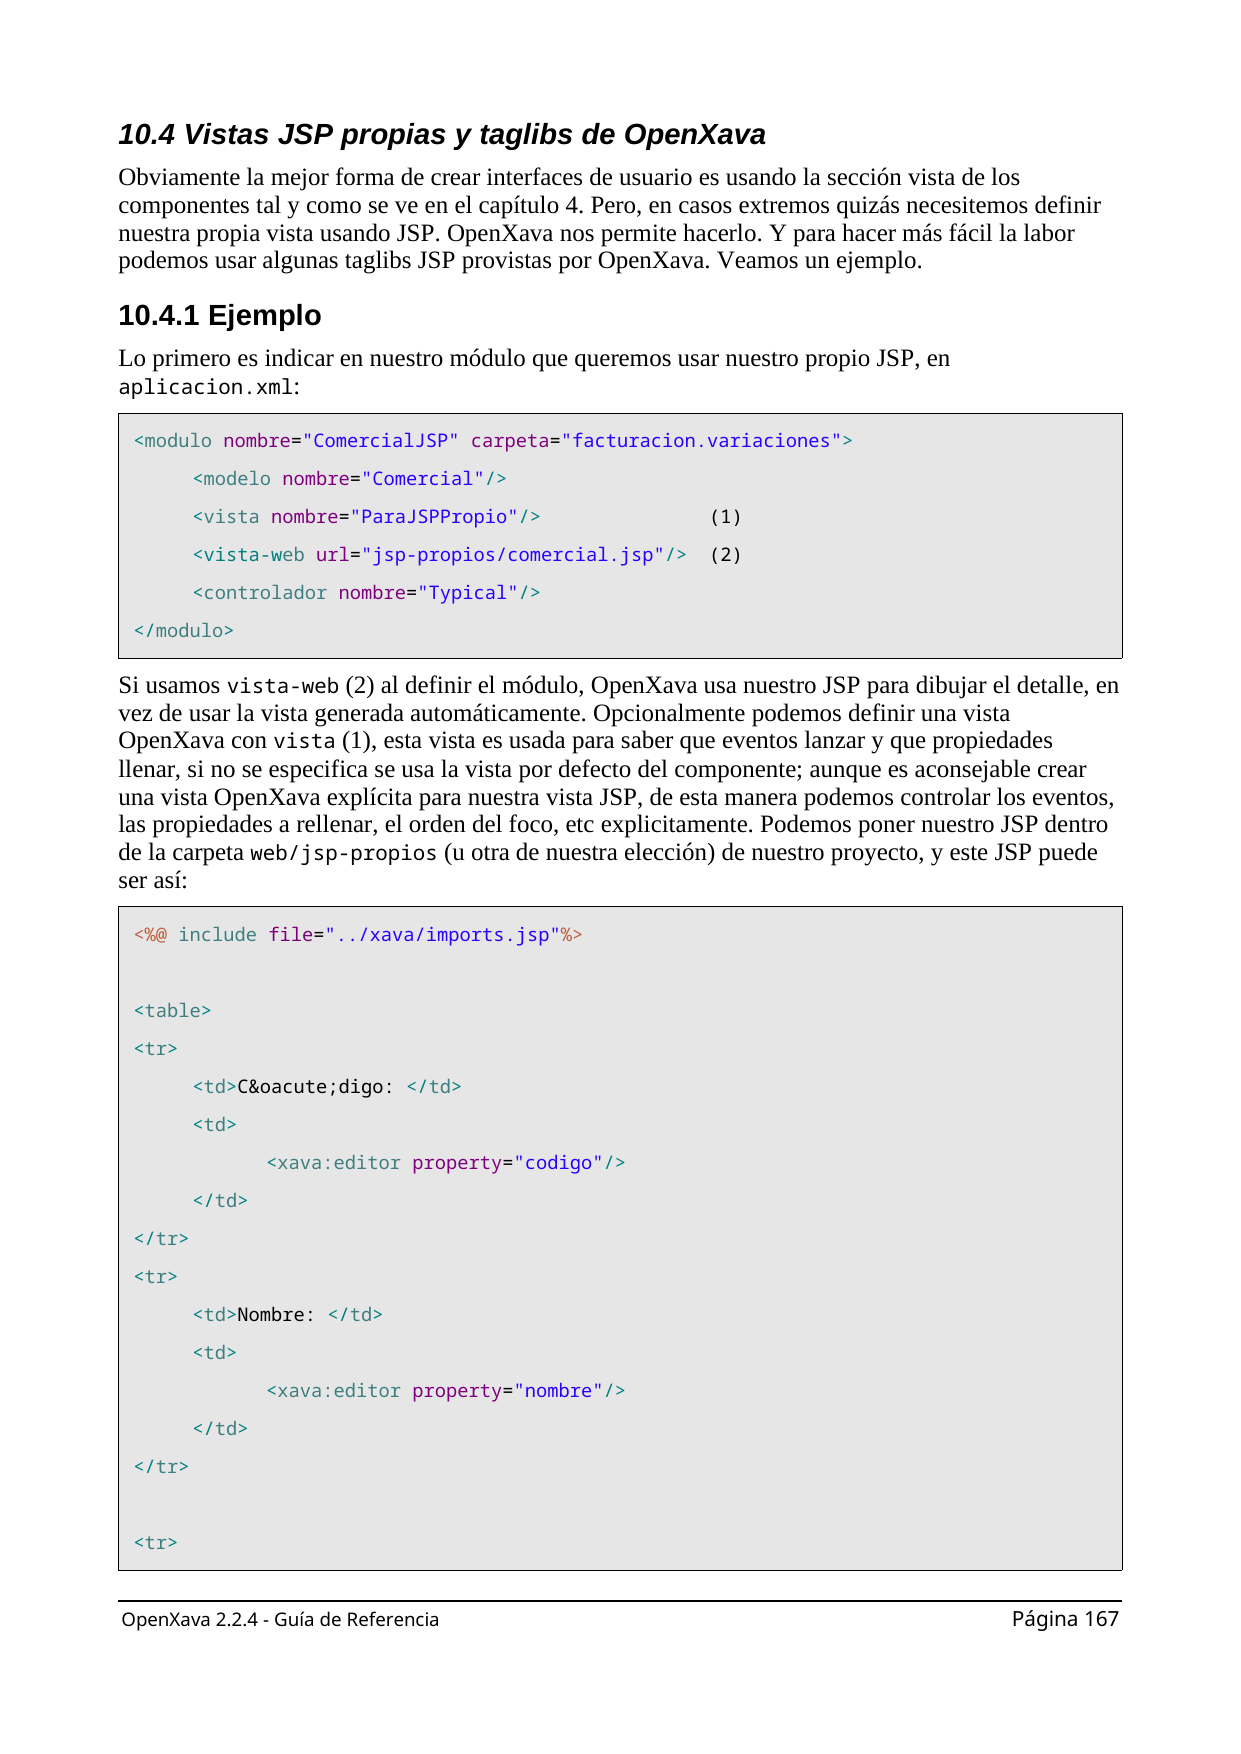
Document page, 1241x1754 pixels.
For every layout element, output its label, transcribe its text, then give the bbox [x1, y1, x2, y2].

text </tr> [119, 1211, 1122, 1249]
text Obviamente la mejor forma de crear interfaces de usuario es usando la sección vista de los componentes tal y como se ve en el capítulo 4. Pero, en casos extremos quizás necesitemos definir nuestra propia vista usando JSP. OpenXava nos permite hacerlo. Y para hacer más fácil la labor podemos usar algunas taglibs JSP provistas por OpenXava. Veamos un ejemplo. [118, 163, 1122, 274]
text </tr> [119, 1439, 1122, 1477]
text Si usamos vista-web (2) al definir el módulo, OpenXava usa nuestro JSP para dibujar el detalle, en vez de usar la vista generada automáticamente. Opcionalmente podemos definir una vista OpenXava con vista (1), esta vista es usada para saber que eventos lanzar y que propiedades llenar, si no se especifica se usa la vista por defecto del componente; aunque es aconsejable crear una vista OpenXava explícita para nuestra vista JSP, de esta manera podemos controlar los eventos, las propiedades a rellenar, el orden del foco, etc explicitamente. Podemos poner nuestro JSP dentro de la carpeta web/jsp-propios (u otra de nuestra elección) de nuestro proyecto, y este JSP puede ser así: [118, 671, 1122, 894]
text </td> [119, 1401, 1122, 1439]
text <xava:editor property="nombre"/> [119, 1363, 1122, 1401]
text <vista-web url="jsp-propios/comercial.jsp"/> (2) [119, 527, 1122, 565]
text <%@ include file="../xava/imports.jsp"%> [119, 907, 1122, 944]
text <td> [119, 1325, 1122, 1363]
text <modelo nombre="Comercial"/> [119, 451, 1122, 489]
text Lo primero es indicar en nuestro módulo que queremos usar nuestro propio JSP, en aplicacion.xml: [118, 344, 1122, 400]
text </modulo> [119, 603, 1122, 658]
text <table> [119, 982, 1122, 1021]
text <tr> [119, 1249, 1122, 1287]
subtitle Ejemplo [118, 299, 1122, 332]
text <td>Nombre: </td> [119, 1287, 1122, 1325]
text <td> [119, 1097, 1122, 1134]
text </td> [119, 1173, 1122, 1211]
text <tr> [119, 1515, 1122, 1570]
text <controlador nombre="Typical"/> [119, 565, 1122, 603]
text <xava:editor property="codigo"/> [119, 1134, 1122, 1173]
text <vista nombre="ParaJSPPropio"/> (1) [119, 489, 1122, 527]
text <tr> [119, 1021, 1122, 1058]
text <td>C&oacute;digo: </td> [119, 1058, 1122, 1097]
text <modulo nombre="ComercialJSP" carpeta="facturacion.variaciones"> [119, 414, 1122, 451]
subtitle Vistas JSP propias y taglibs de OpenXava [118, 118, 1122, 151]
